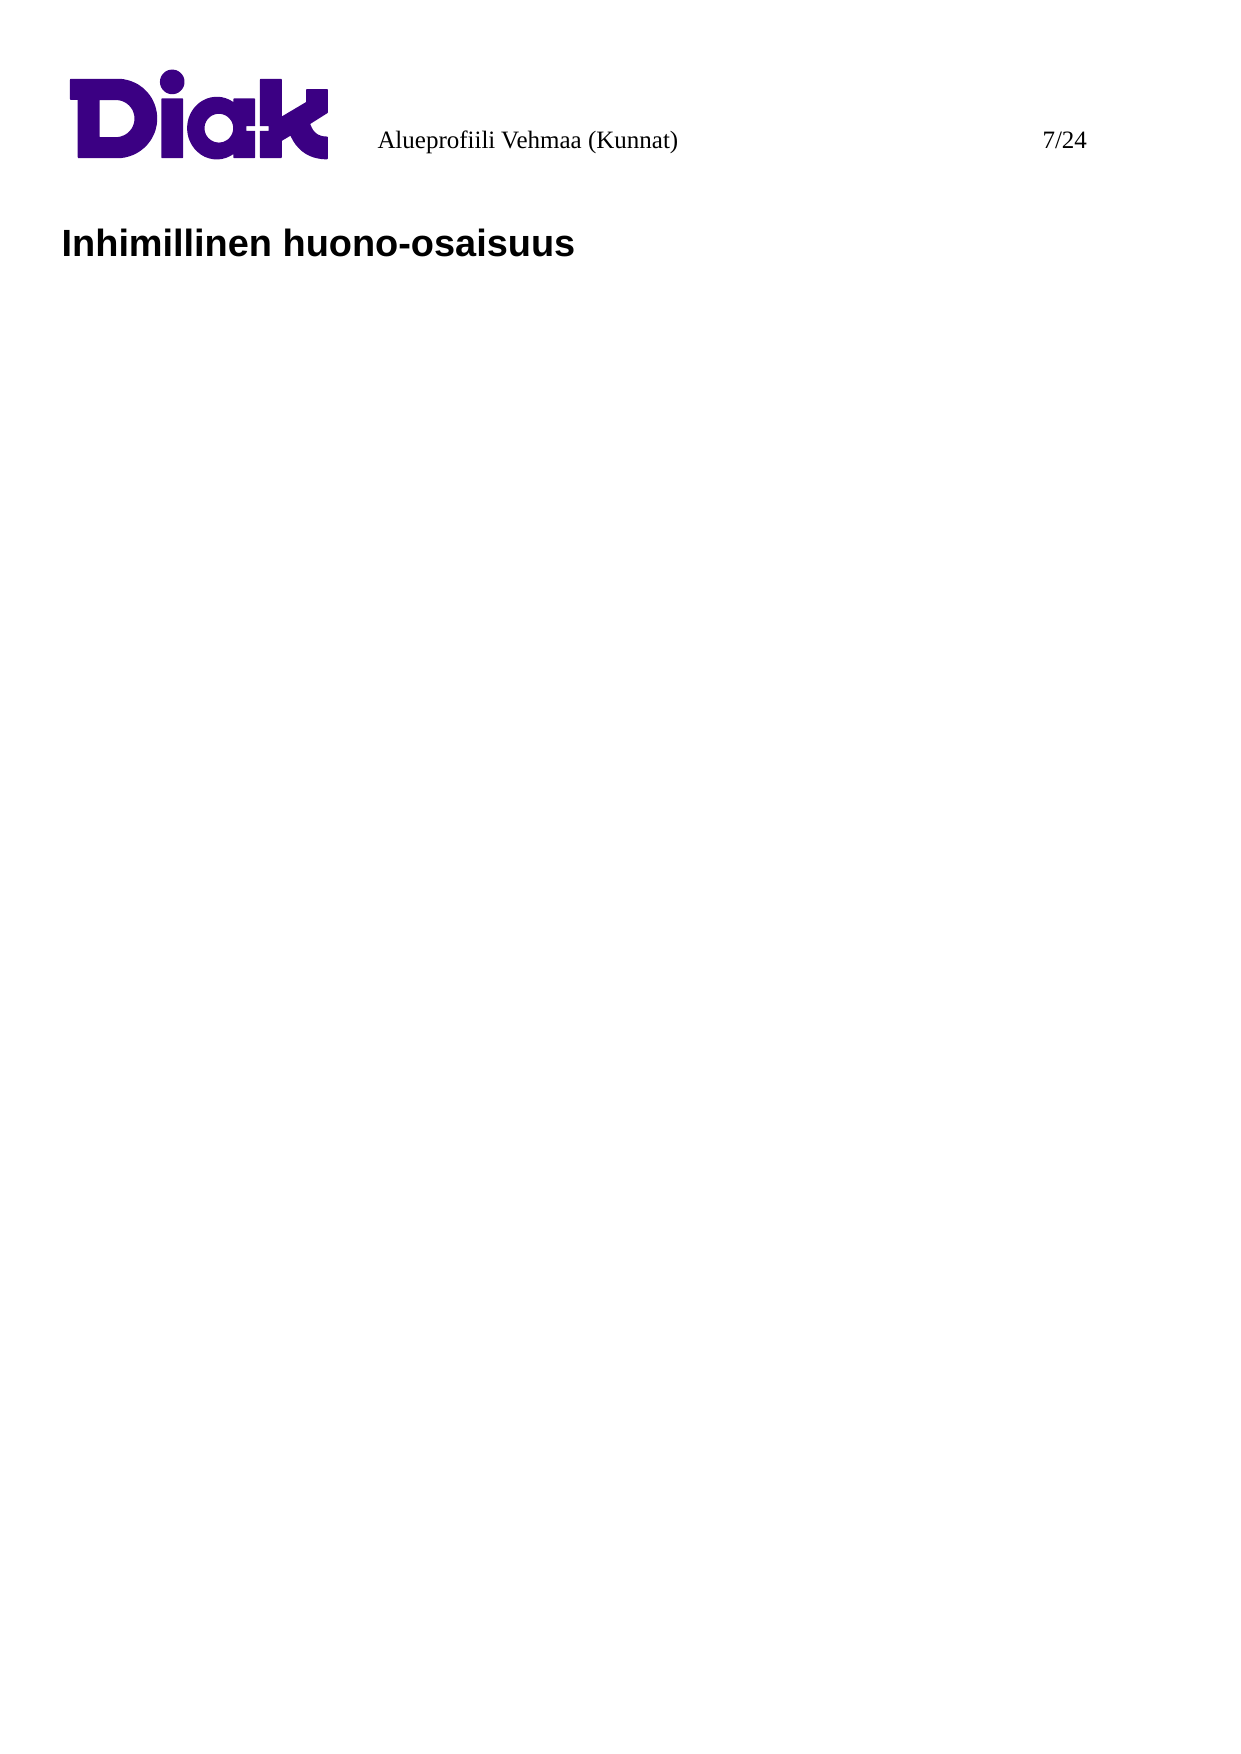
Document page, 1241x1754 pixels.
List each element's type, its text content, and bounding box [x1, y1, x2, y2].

subtitle Inhimillinen huono-osaisuus [61, 221, 1179, 265]
